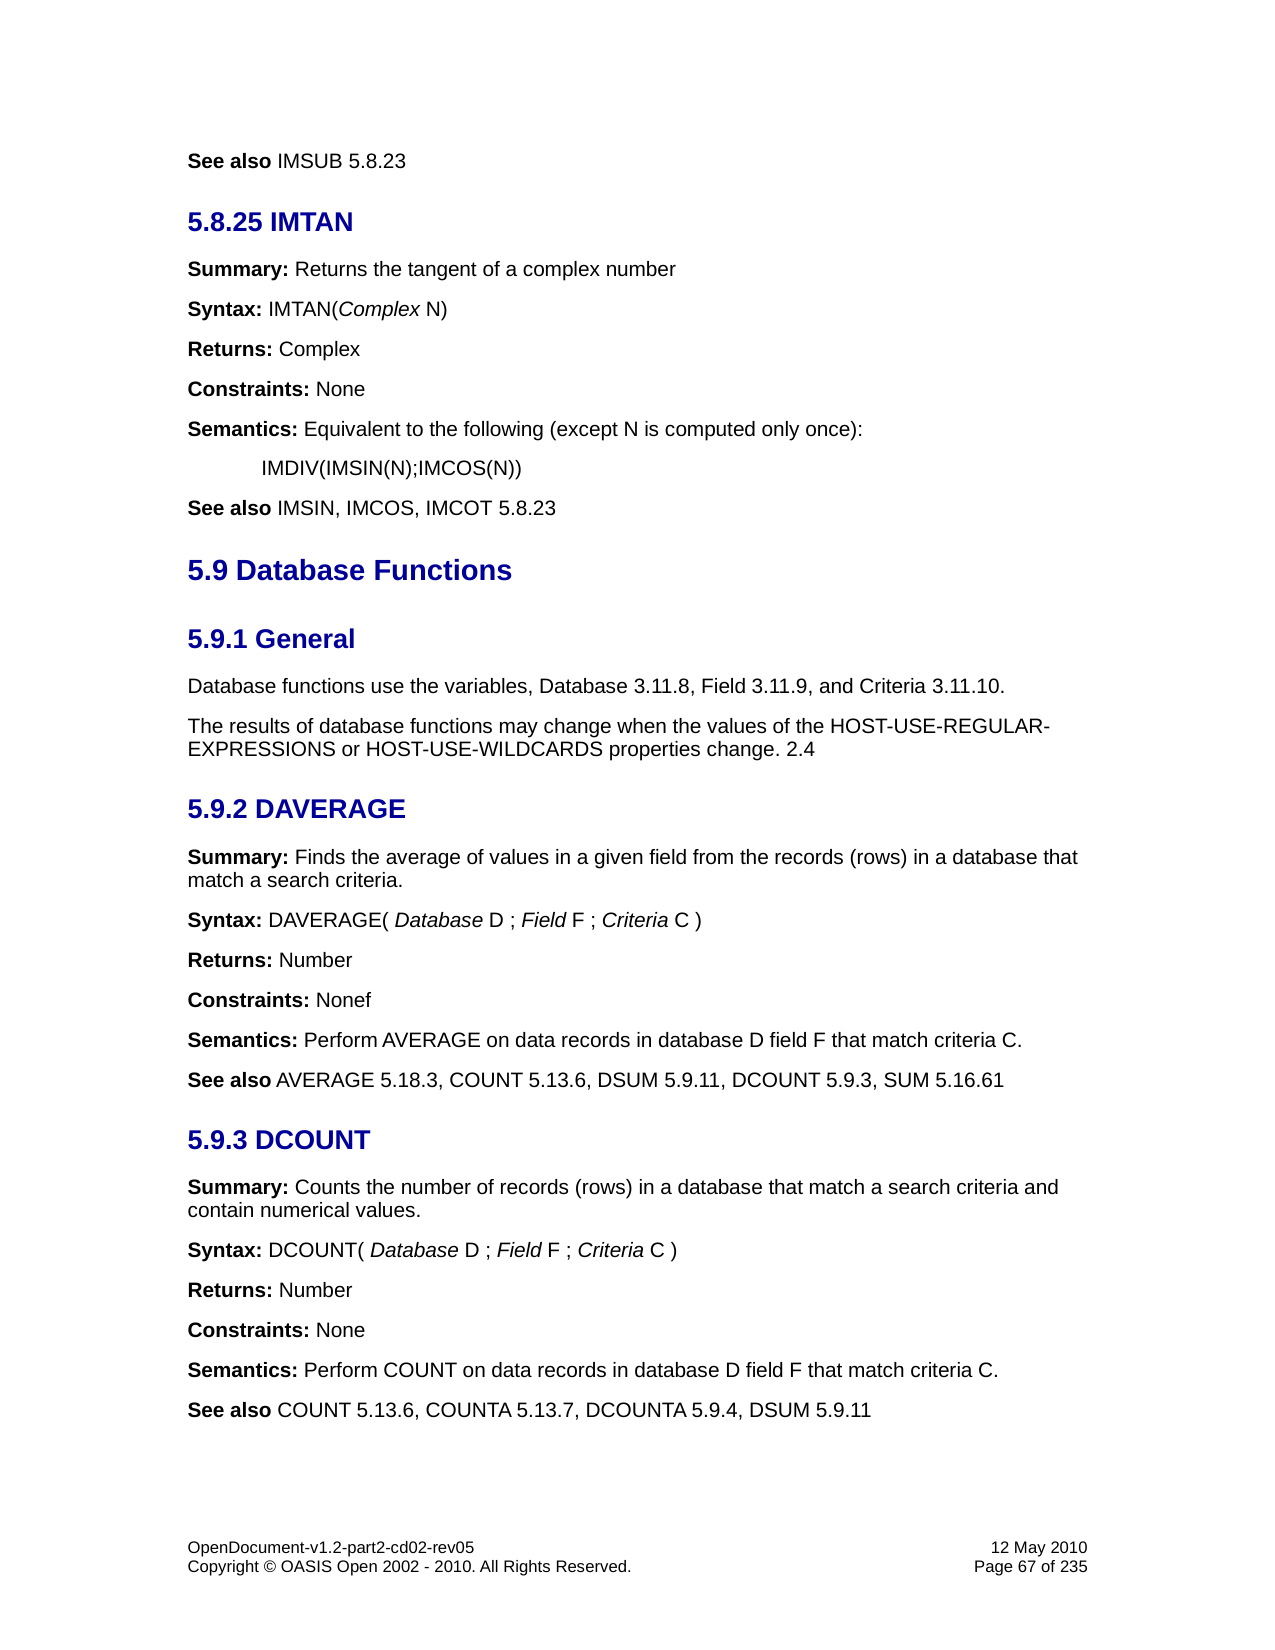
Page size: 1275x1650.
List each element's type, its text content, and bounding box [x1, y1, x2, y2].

text Syntax: DAVERAGE( Database D ; Field F ; Criteria C ) [187, 909, 1088, 932]
text Constraints: Nonef [187, 988, 1088, 1012]
text Syntax: IMTAN(Complex N) [187, 297, 1088, 321]
text See also COUNT 5.13.6, COUNTA 5.13.7, DCOUNTA 5.9.4, DSUM 5.9.11 [187, 1398, 1088, 1422]
text Returns: Number [187, 948, 1088, 972]
text See also IMSIN, IMCOS, IMCOT 5.8.23 [187, 497, 1088, 520]
text Syntax: DCOUNT( Database D ; Field F ; Criteria C ) [187, 1239, 1088, 1262]
text Summary: Counts the number of records (rows) in a database that match a search criteria and contain numerical values. [187, 1176, 1088, 1222]
text Constraints: None [187, 377, 1088, 401]
text Summary: Finds the average of values in a given field from the records (rows) in a database that match a search criteria. [187, 846, 1088, 892]
text Semantics: Perform COUNT on data records in database D field F that match criteria C. [187, 1359, 1088, 1382]
text Returns: Complex [187, 337, 1088, 361]
text See also AVERAGE 5.18.3, COUNT 5.13.6, DSUM 5.9.11, DCOUNT 5.9.3, SUM 5.16.61 [187, 1068, 1088, 1091]
text Semantics: Equivalent to the following (except N is computed only once): [187, 417, 1088, 440]
subtitle General [187, 624, 1088, 654]
text Semantics: Perform AVERAGE on data records in database D field F that match criteria C. [187, 1028, 1088, 1052]
subtitle IMTAN [187, 207, 1088, 237]
subtitle DCOUNT [187, 1125, 1088, 1155]
subtitle DAVERAGE [187, 794, 1088, 825]
text Database functions use the variables, Database 3.11.8, Field 3.11.9, and Criteria 3.11.10. [187, 675, 1088, 698]
text Constraints: None [187, 1319, 1088, 1342]
text Returns: Number [187, 1279, 1088, 1302]
subtitle Database Functions [187, 553, 1088, 586]
text IMDIV(IMSIN(N);IMCOS(N)) [187, 457, 1088, 480]
text The results of database functions may change when the values of the HOST-USE-REGULAR-EXPRESSIONS or HOST-USE-WILDCARDS properties change. 2.4 [187, 715, 1088, 761]
text Summary: Returns the tangent of a complex number [187, 258, 1088, 281]
text See also IMSUB 5.8.23 [187, 150, 1088, 173]
